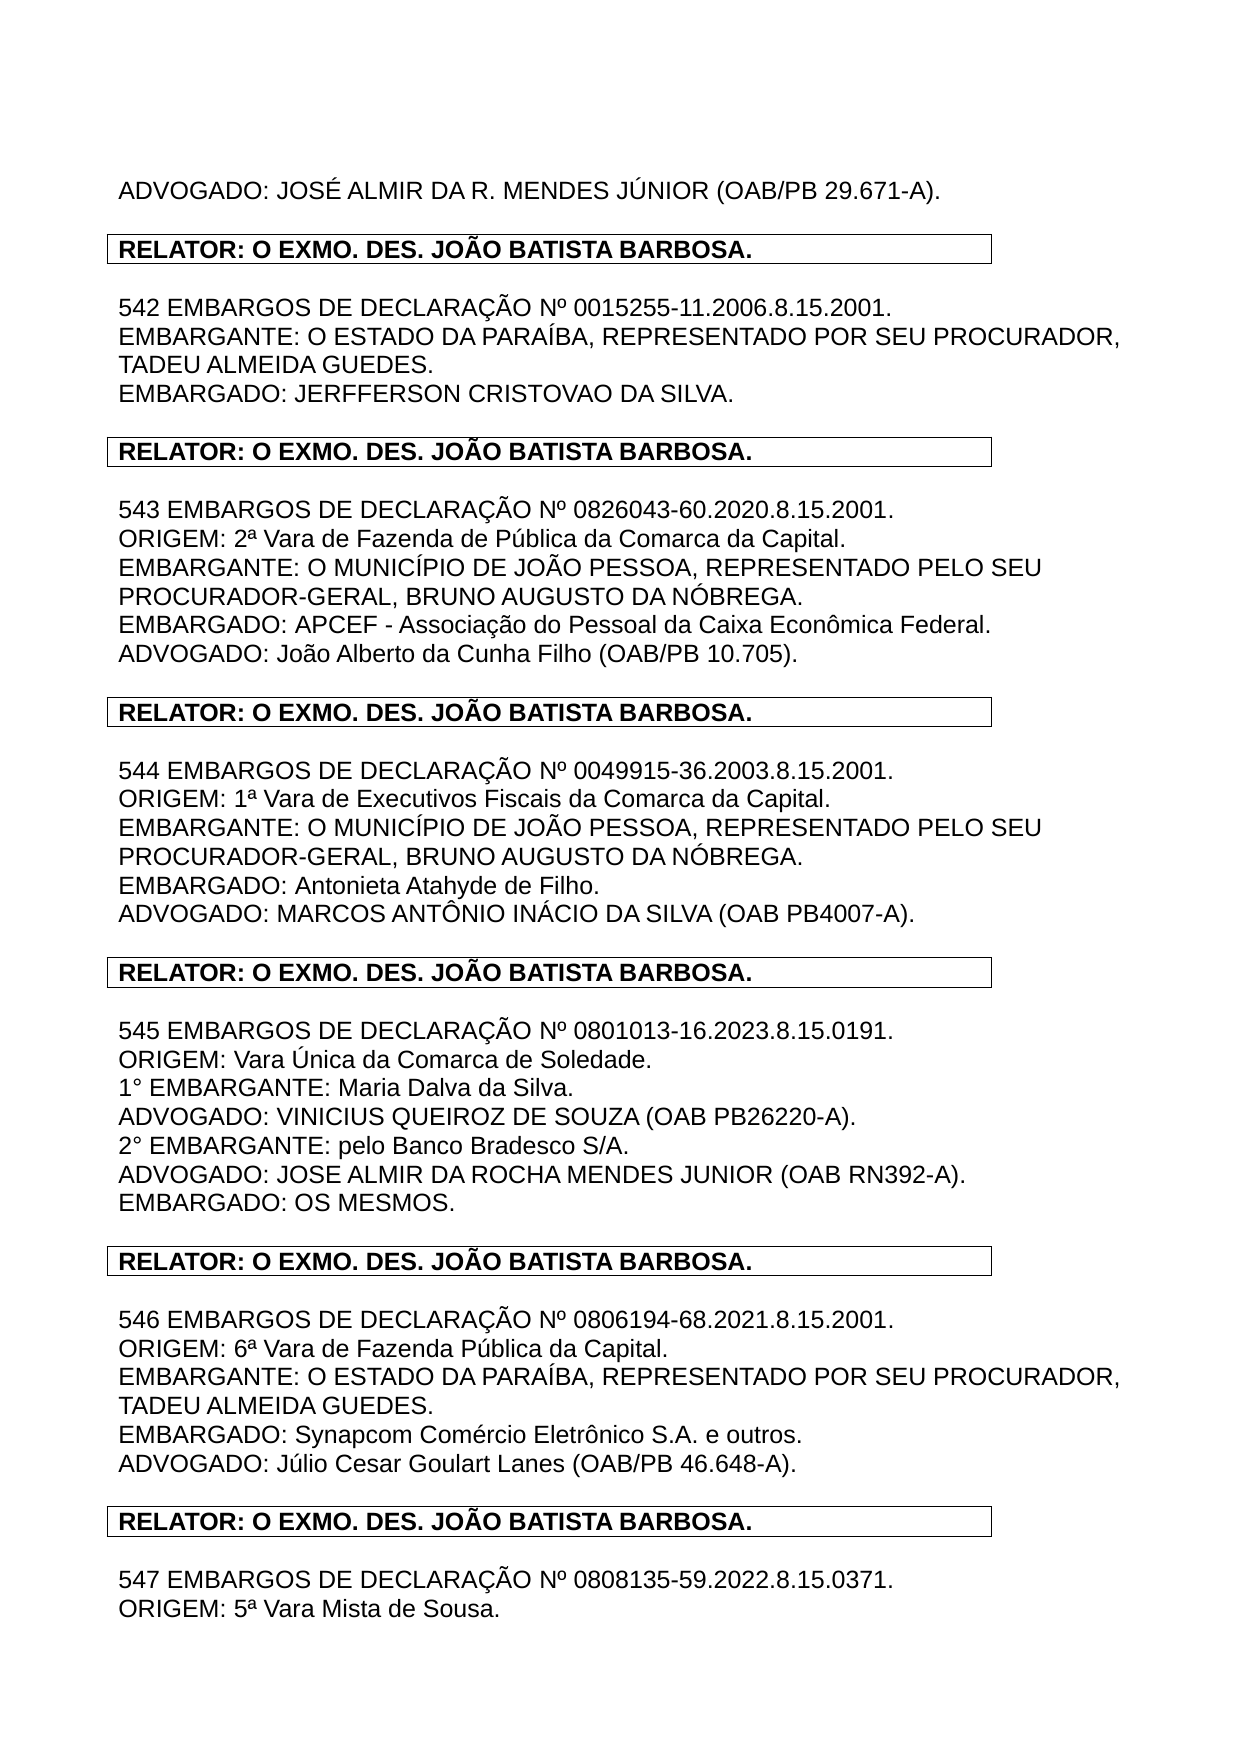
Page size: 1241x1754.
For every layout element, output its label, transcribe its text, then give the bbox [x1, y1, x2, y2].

text 2° EMBARGANTE: pelo Banco Bradesco S/A. [118, 1131, 1122, 1160]
text ORIGEM: 5ª Vara Mista de Sousa. [118, 1594, 1122, 1623]
text ORIGEM: 1ª Vara de Executivos Fiscais da Comarca da Capital. [118, 784, 1122, 813]
text 543 EMBARGOS DE DECLARAÇÃO Nº 0826043-60.2020.8.15.2001. [118, 496, 1122, 524]
table_header RELATOR: O EXMO. DES. JOÃO BATISTA BARBOSA. [108, 235, 991, 263]
text EMBARGADO: APCEF - Associação do Pessoal da Caixa Econômica Federal. [118, 611, 1122, 639]
text ADVOGADO: VINICIUS QUEIROZ DE SOUZA (OAB PB26220-A). [118, 1102, 1122, 1131]
table_header RELATOR: O EXMO. DES. JOÃO BATISTA BARBOSA. [108, 1247, 991, 1275]
table_header RELATOR: O EXMO. DES. JOÃO BATISTA BARBOSA. [108, 958, 991, 986]
text EMBARGANTE: O ESTADO DA PARAÍBA, REPRESENTADO POR SEU PROCURADOR, TADEU ALMEIDA GUEDES. [118, 322, 1122, 379]
table_header RELATOR: O EXMO. DES. JOÃO BATISTA BARBOSA. [108, 438, 991, 466]
text ADVOGADO: JOSE ALMIR DA ROCHA MENDES JUNIOR (OAB RN392-A). [118, 1160, 1122, 1188]
text EMBARGANTE: O MUNICÍPIO DE JOÃO PESSOA, REPRESENTADO PELO SEU PROCURADOR-GERAL, BRUNO AUGUSTO DA NÓBREGA. [118, 813, 1122, 871]
text 545 EMBARGOS DE DECLARAÇÃO Nº 0801013-16.2023.8.15.0191. [118, 1016, 1122, 1045]
text ORIGEM: 2ª Vara de Fazenda de Pública da Comarca da Capital. [118, 524, 1122, 553]
text EMBARGADO: Synapcom Comércio Eletrônico S.A. e outros. [118, 1420, 1122, 1449]
text EMBARGADO: Antonieta Atahyde de Filho. [118, 871, 1122, 899]
table_header RELATOR: O EXMO. DES. JOÃO BATISTA BARBOSA. [108, 698, 991, 726]
text EMBARGANTE: O ESTADO DA PARAÍBA, REPRESENTADO POR SEU PROCURADOR, TADEU ALMEIDA GUEDES. [118, 1362, 1122, 1420]
table_header RELATOR: O EXMO. DES. JOÃO BATISTA BARBOSA. [108, 1507, 991, 1536]
text ORIGEM: Vara Única da Comarca de Soledade. [118, 1045, 1122, 1073]
text EMBARGADO: JERFFERSON CRISTOVAO DA SILVA. [118, 379, 1122, 408]
text ADVOGADO: MARCOS ANTÔNIO INÁCIO DA SILVA (OAB PB4007-A). [118, 899, 1122, 928]
text ADVOGADO: João Alberto da Cunha Filho (OAB/PB 10.705). [118, 639, 1122, 668]
text 1° EMBARGANTE: Maria Dalva da Silva. [118, 1073, 1122, 1102]
text 544 EMBARGOS DE DECLARAÇÃO Nº 0049915-36.2003.8.15.2001. [118, 756, 1122, 784]
text ADVOGADO: JOSÉ ALMIR DA R. MENDES JÚNIOR (OAB/PB 29.671-A). [118, 176, 1122, 205]
text EMBARGADO: OS MESMOS. [118, 1188, 1122, 1217]
text 547 EMBARGOS DE DECLARAÇÃO Nº 0808135-59.2022.8.15.0371. [118, 1565, 1122, 1594]
text EMBARGANTE: O MUNICÍPIO DE JOÃO PESSOA, REPRESENTADO PELO SEU PROCURADOR-GERAL, BRUNO AUGUSTO DA NÓBREGA. [118, 553, 1122, 611]
text ORIGEM: 6ª Vara de Fazenda Pública da Capital. [118, 1334, 1122, 1362]
text 542 EMBARGOS DE DECLARAÇÃO Nº 0015255-11.2006.8.15.2001. [118, 293, 1122, 322]
text 546 EMBARGOS DE DECLARAÇÃO Nº 0806194-68.2021.8.15.2001. [118, 1305, 1122, 1334]
text ADVOGADO: Júlio Cesar Goulart Lanes (OAB/PB 46.648-A). [118, 1449, 1122, 1477]
